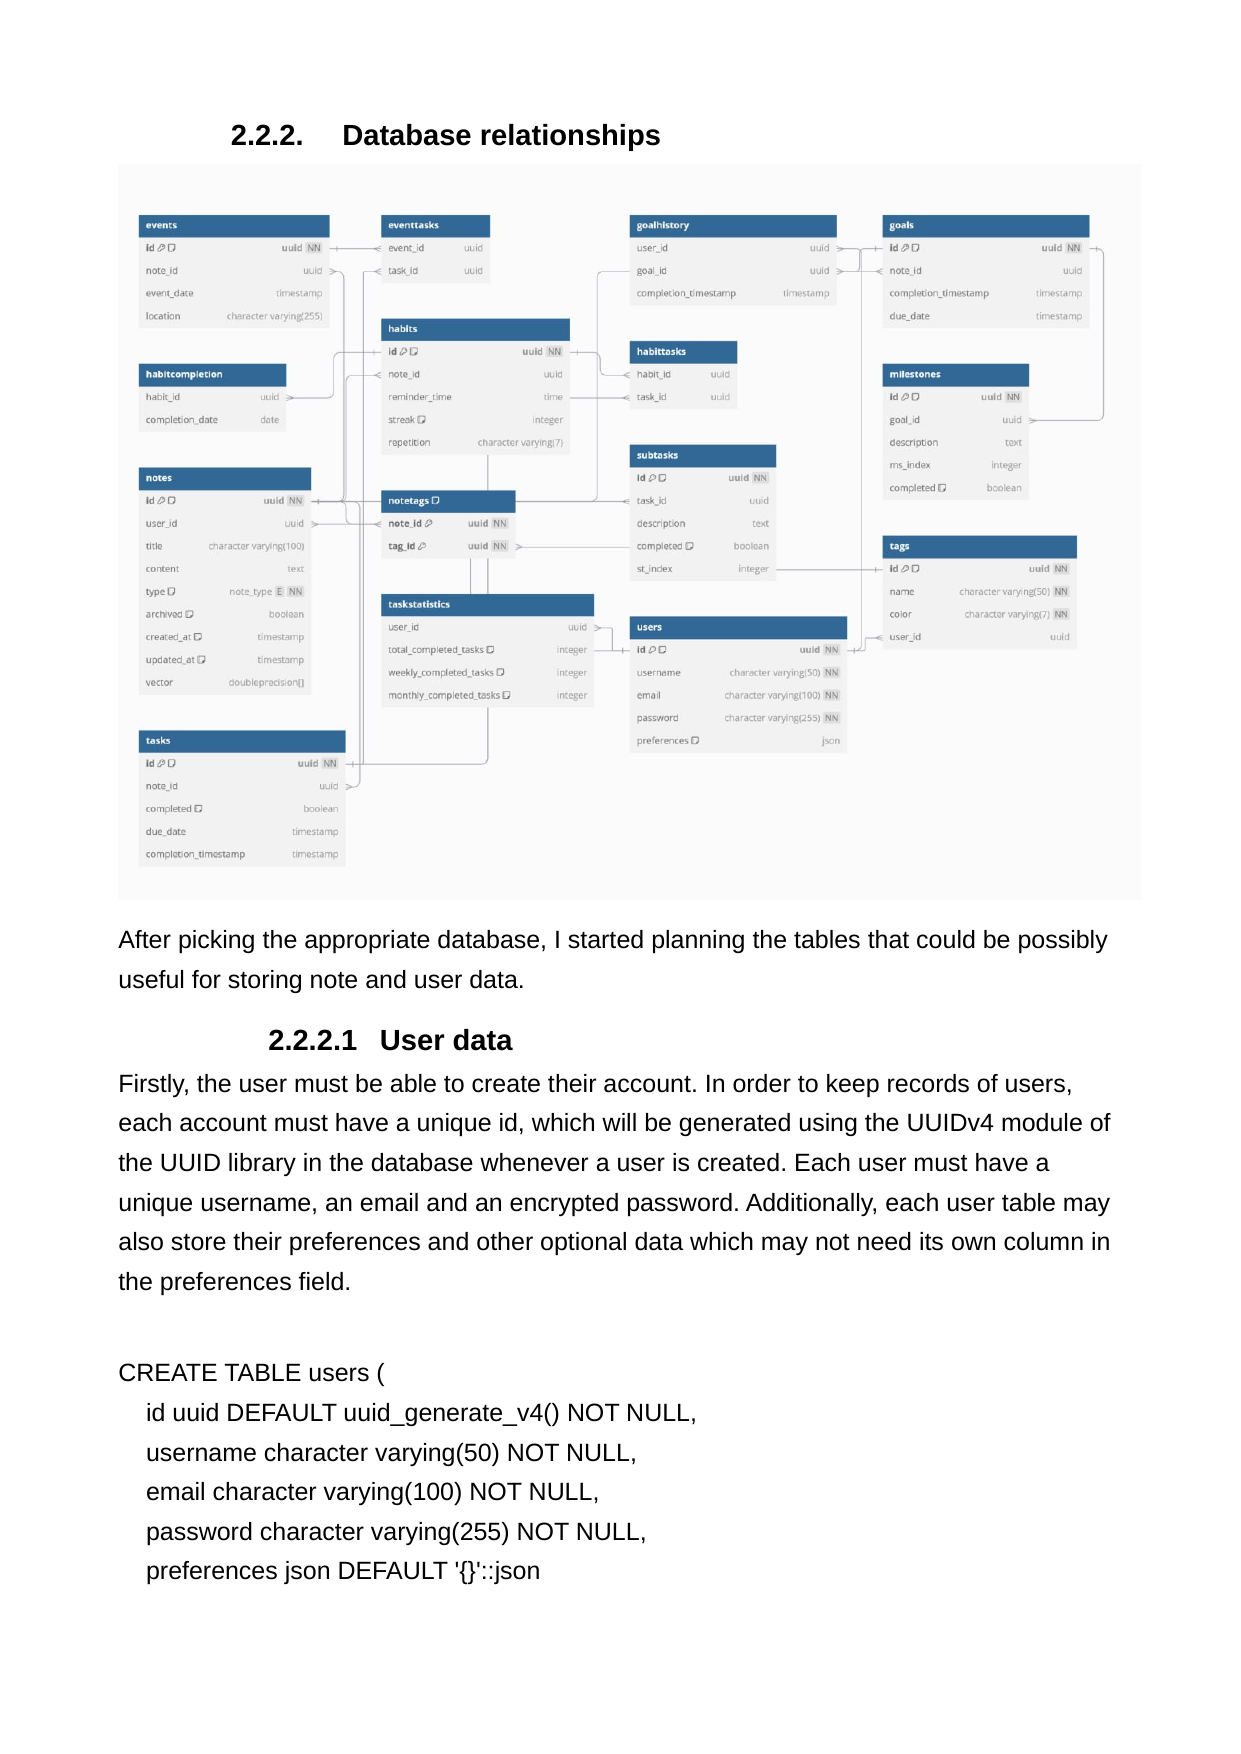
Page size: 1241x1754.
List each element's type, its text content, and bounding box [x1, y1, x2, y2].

picture [118, 164, 1142, 900]
subtitle User data [268, 1023, 1122, 1056]
subtitle Database relationships [231, 118, 1122, 152]
list After picking the appropriate database, I started planning the tables that could be possibly useful for storing note and user data. [118, 925, 1122, 993]
list CREATE TABLE users ( id uuid DEFAULT uuid_generate_v4() NOT NULL, username character varying(50) NOT NULL, email character varying(100) NOT NULL, password character varying(255) NOT NULL, preferences json DEFAULT '{}'::json [118, 1358, 1122, 1585]
list Firstly, the user must be able to create their account. In order to keep records of users, each account must have a unique id, which will be generated using the UUIDv4 module of the UUID library in the database whenever a user is created. Each user must have a unique username, an email and an encrypted password. Additionally, each user table may also store their preferences and other optional data which may not need its own column in the preferences field. [118, 1069, 1122, 1296]
